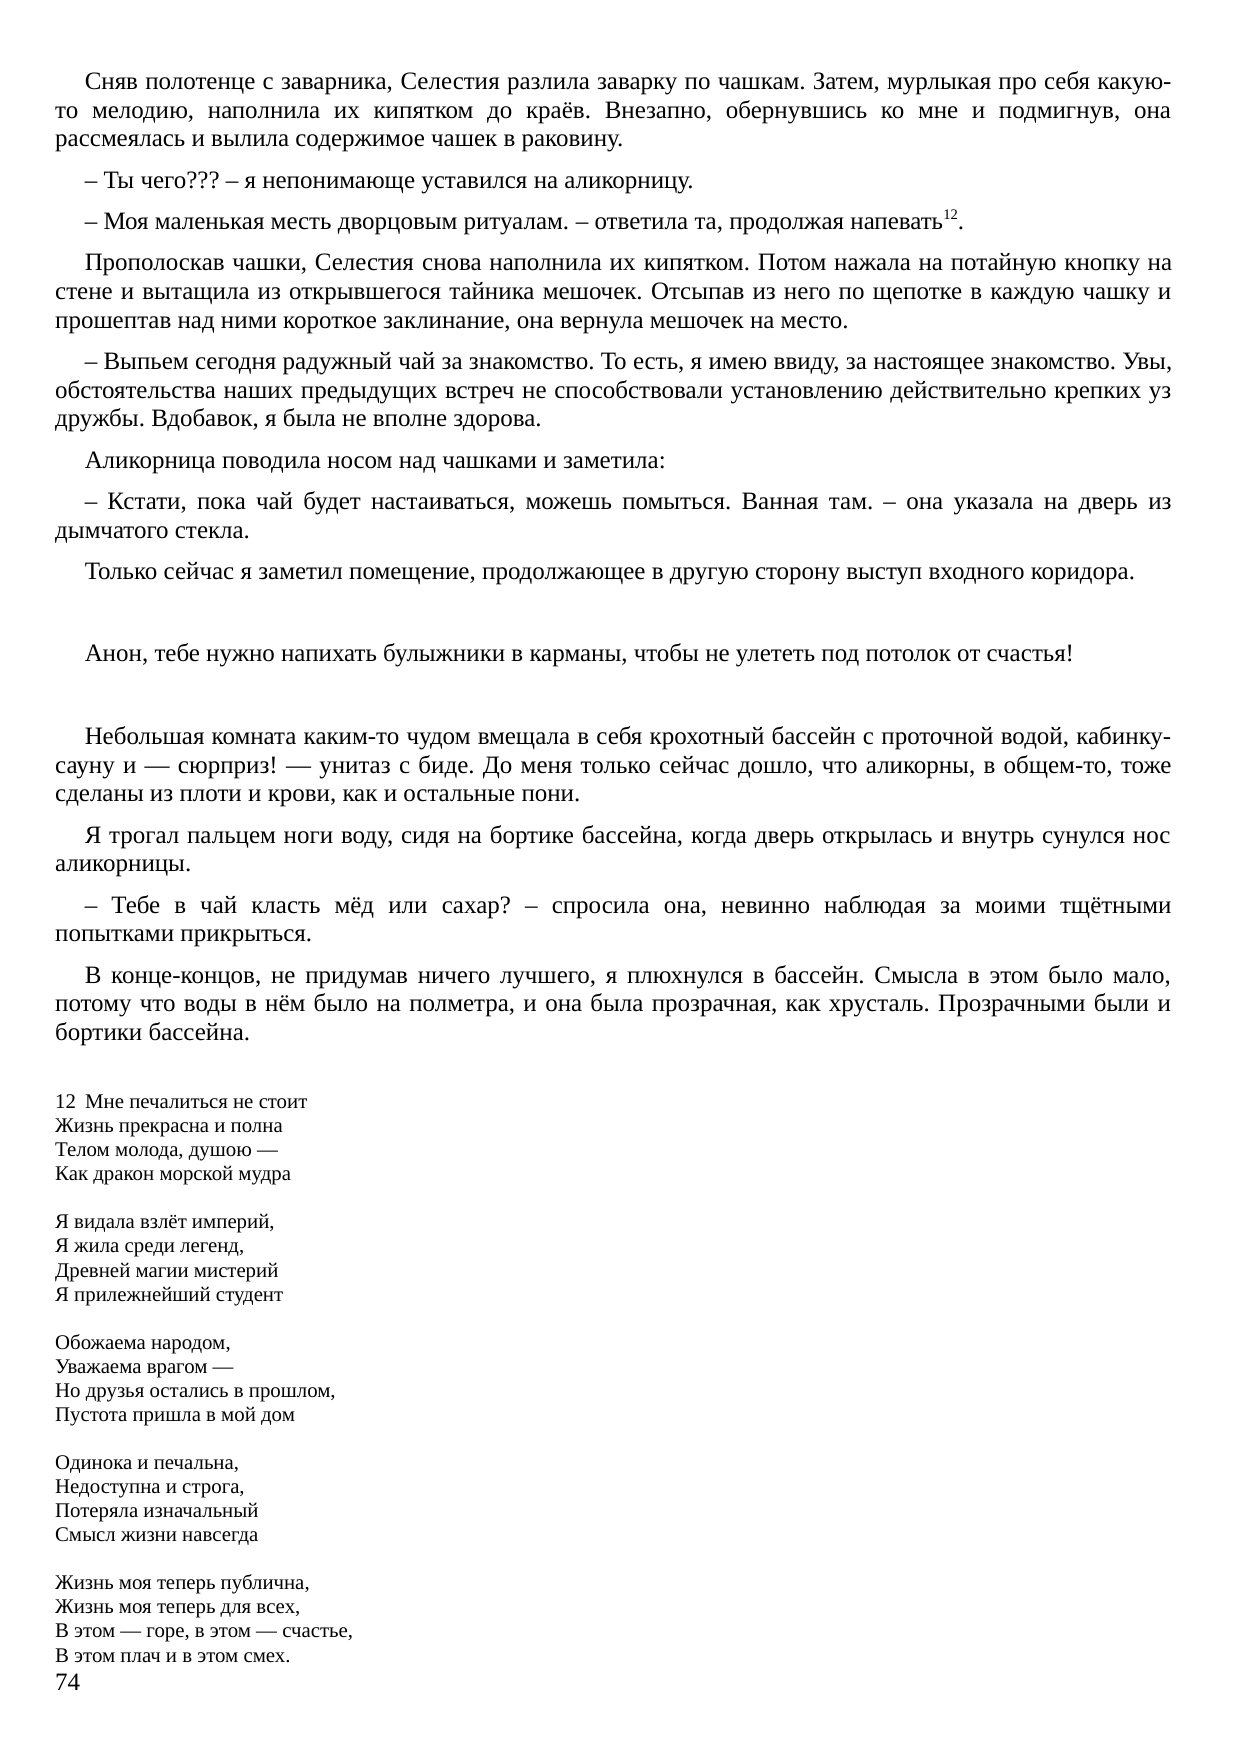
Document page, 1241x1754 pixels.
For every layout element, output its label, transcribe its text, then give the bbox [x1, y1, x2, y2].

text – Кстати, пока чай будет настаиваться, можешь помыться. Ванная там. – она указала на дверь из дымчатого стекла. [55, 486, 1173, 543]
text Жизнь моя теперь публична, [55, 1570, 1173, 1594]
text В этом — горе, в этом — счастье, [55, 1618, 1173, 1642]
text Древней магии мистерий [55, 1257, 1173, 1282]
text Жизнь прекрасна и полна [55, 1113, 1173, 1137]
text Уважаема врагом — [55, 1354, 1173, 1378]
text Сняв полотенце с заварника, Селестия разлила заварку по чашкам. Затем, мурлыкая про себя какую-то мелодию, наполнила их кипятком до краёв. Внезапно, обернувшись ко мне и подмигнув, она рассмеялась и вылила содержимое чашек в раковину. [55, 66, 1173, 152]
text Я трогал пальцем ноги воду, сидя на бортике бассейна, когда дверь открылась и внутрь сунулся нос аликорницы. [55, 820, 1173, 877]
text Недоступна и строга, [55, 1474, 1173, 1498]
text – Моя маленькая месть дворцовым ритуалам. – ответила та, продолжая напевать. [55, 206, 1173, 235]
text – Тебе в чай класть мёд или сахар? – спросила она, невинно наблюдая за моими тщётными попытками прикрыться. [55, 890, 1173, 947]
text Небольшая комната каким-то чудом вмещала в себя крохотный бассейн с проточной водой, кабинку-сауну и — сюрприз! — унитаз с биде. До меня только сейчас дошло, что аликорны, в общем-то, тоже сделаны из плоти и крови, как и остальные пони. [55, 721, 1173, 807]
text В этом плач и в этом смех. [55, 1642, 1173, 1667]
text Обожаема народом, [55, 1330, 1173, 1354]
text В конце-концов, не придумав ничего лучшего, я плюхнулся в бассейн. Смысла в этом было мало, потому что воды в нём было на полметра, и она была прозрачная, как хрусталь. Прозрачными были и бортики бассейна. [55, 960, 1173, 1046]
text – Выпьем сегодня радужный чай за знакомство. То есть, я имею ввиду, за настоящее знакомство. Увы, обстоятельства наших предыдущих встреч не способствовали установлению действительно крепких уз дружбы. Вдобавок, я была не вполне здорова. [55, 346, 1173, 432]
text – Ты чего??? – я непонимающе уставился на аликорницу. [55, 165, 1173, 193]
text Телом молода, душою — [55, 1137, 1173, 1161]
text Аликорница поводила носом над чашками и заметила: [55, 445, 1173, 473]
text Только сейчас я заметил помещение, продолжающее в другую сторону выступ входного коридора. [55, 556, 1173, 585]
text Я видала взлёт империй, [55, 1209, 1173, 1233]
text Но друзья остались в прошлом, [55, 1378, 1173, 1402]
text Потеряла изначальный [55, 1498, 1173, 1522]
text Я жила среди легенд, [55, 1233, 1173, 1257]
text Смысл жизни навсегда [55, 1522, 1173, 1546]
text Мне печалиться не стоит [55, 1089, 1173, 1113]
text Прополоскав чашки, Селестия снова наполнила их кипятком. Потом нажала на потайную кнопку на стене и вытащила из открывшегося тайника мешочек. Отсыпав из него по щепотке в каждую чашку и прошептав над ними короткое заклинание, она вернула мешочек на место. [55, 247, 1173, 333]
text Пустота пришла в мой дом [55, 1402, 1173, 1426]
text Анон, тебе нужно напихать булыжники в карманы, чтобы не улететь под потолок от счастья! [55, 638, 1173, 667]
text Жизнь моя теперь для всех, [55, 1594, 1173, 1618]
text Как дракон морской мудра [55, 1161, 1173, 1185]
text Я прилежнейший студент [55, 1282, 1173, 1306]
text Одинока и печальна, [55, 1450, 1173, 1474]
